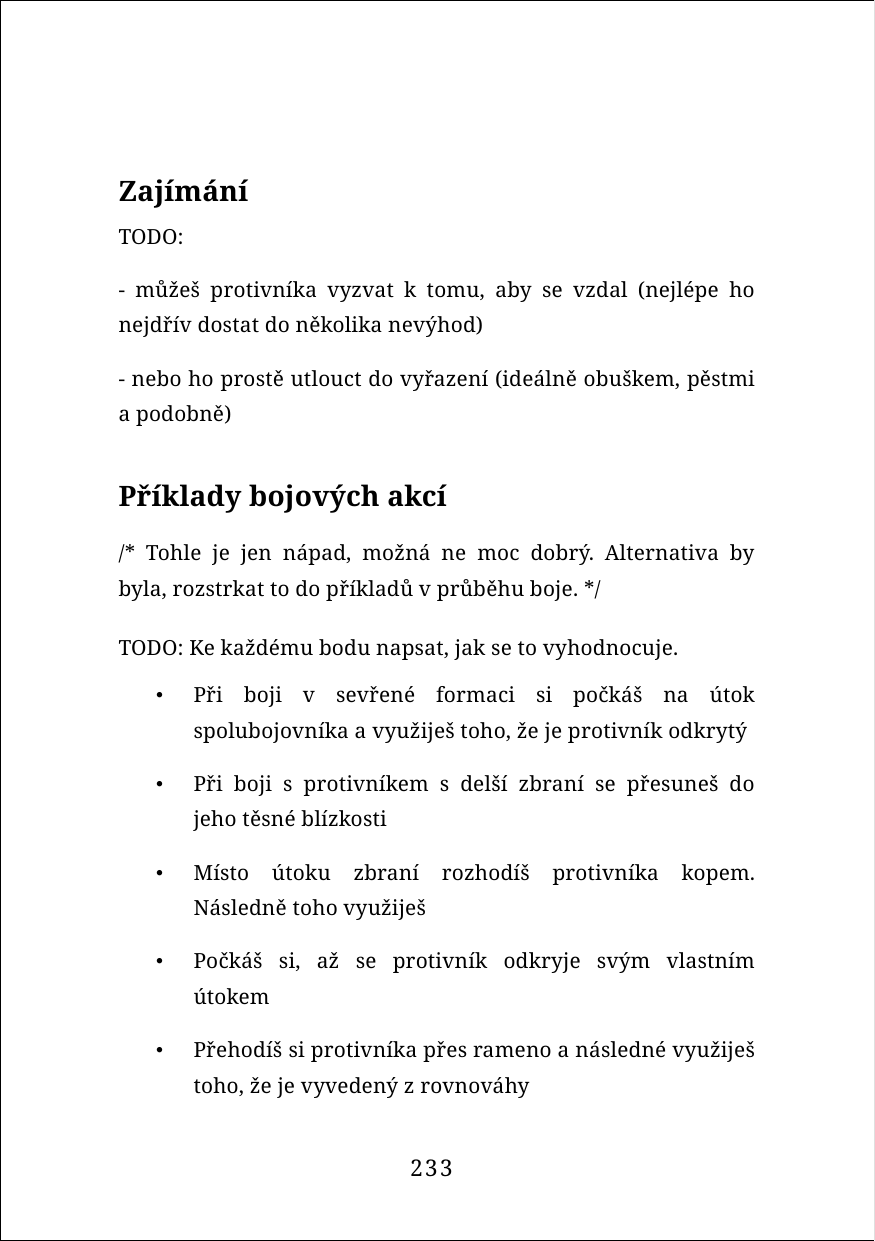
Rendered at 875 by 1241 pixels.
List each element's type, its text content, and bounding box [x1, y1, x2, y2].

text /* Tohle je jen nápad, možná ne moc dobrý. Alternativa by byla, rozstrkat to do příkladů v průběhu boje. */ [118, 538, 756, 602]
list Při boji v sevřené formaci si počkáš na útok spolubojovníka a využiješ toho, že je protivník odkrytý [156, 680, 756, 744]
text - nebo ho prostě utlouct do vyřazení (ideálně obuškem, pěstmi a podobně) [118, 364, 756, 428]
subtitle Příklady bojových akcí [118, 476, 756, 514]
subtitle Zajímání [118, 172, 756, 210]
list Přehodíš si protivníka přes rameno a následné využiješ toho, že je vyvedený z rovnováhy [156, 1035, 756, 1099]
list Místo útoku zbraní rozhodíš protivníka kopem. Následně toho využiješ [156, 858, 756, 922]
text TODO: Ke každému bodu napsat, jak se to vyhodnocuje. [118, 633, 756, 661]
list Při boji s protivníkem s delší zbraní se přesuneš do jeho těsné blízkosti [156, 769, 756, 833]
text TODO: [118, 222, 756, 250]
list Počkáš si, až se protivník odkryje svým vlastním útokem [156, 946, 756, 1010]
text - můžeš protivníka vyzvat k tomu, aby se vzdal (nejlépe ho nejdřív dostat do několika nevýhod) [118, 275, 756, 339]
